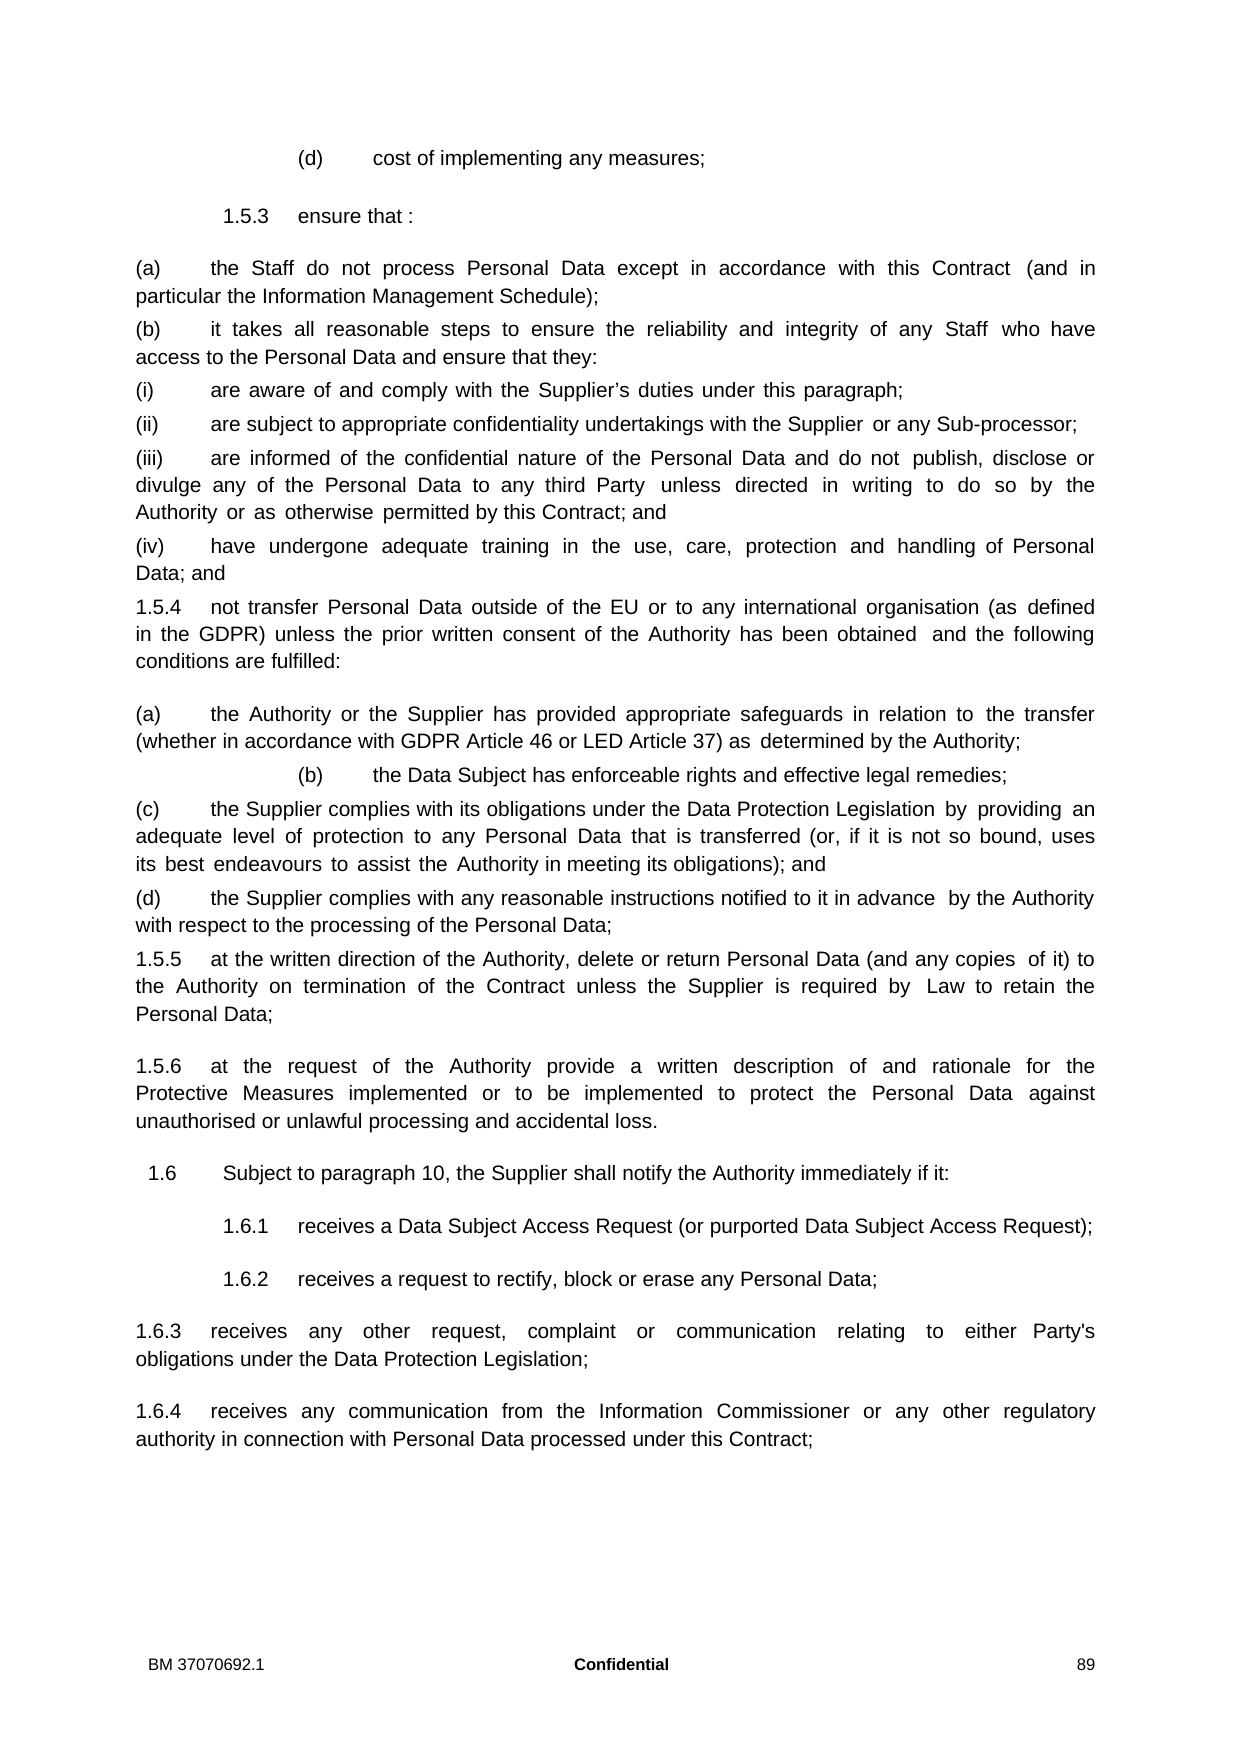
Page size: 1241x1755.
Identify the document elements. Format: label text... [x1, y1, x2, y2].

list cost of implementing any measures; [298, 146, 1107, 170]
list not transfer Personal Data outside of the EU or to any international organisation (as defined in the GDPR) unless the prior written consent of the Authority has been obtained and the following conditions are fulfilled: [135, 595, 1096, 673]
list it takes all reasonable steps to ensure the reliability and integrity of any Staff who have access to the Personal Data and ensure that they: [135, 317, 1096, 368]
list the Data Subject has enforceable rights and effective legal remedies; [298, 763, 1107, 787]
list receives a request to rectify, block or erase any Personal Data; [223, 1266, 1107, 1290]
list receives any other request, complaint or communication relating to either Party's obligations under the Data Protection Legislation; [135, 1319, 1095, 1370]
list have undergone adequate training in the use, care, protection and handling of Personal Data; and [135, 534, 1095, 585]
list ensure that : [223, 203, 1107, 227]
list the Supplier complies with its obligations under the Data Protection Legislation by providing an adequate level of protection to any Personal Data that is transferred (or, if it is not so bound, uses its best endeavours to assist the Authority in meeting its obligations); and [135, 797, 1095, 876]
list at the request of the Authority provide a written description of and rationale for the Protective Measures implemented or to be implemented to protect the Personal Data against unauthorised or unlawful processing and accidental loss. [135, 1054, 1096, 1132]
list are informed of the confidential nature of the Personal Data and do not publish, disclose or divulge any of the Personal Data to any third Party unless directed in writing to do so by the Authority or as otherwise permitted by this Contract; and [135, 446, 1095, 524]
list Subject to paragraph 10, the Supplier shall notify the Authority immediately if it: [148, 1161, 1107, 1185]
list are aware of and comply with the Supplier’s duties under this paragraph; [135, 378, 1095, 402]
list receives any communication from the Information Commissioner or any other regulatory authority in connection with Personal Data processed under this Contract; [135, 1399, 1096, 1450]
list the Authority or the Supplier has provided appropriate safeguards in relation to the transfer (whether in accordance with GDPR Article 46 or LED Article 37) as determined by the Authority; [135, 702, 1095, 753]
list the Supplier complies with any reasonable instructions notified to it in advance by the Authority with respect to the processing of the Personal Data; [135, 886, 1095, 937]
list the Staff do not process Personal Data except in accordance with this Contract (and in particular the Information Management Schedule); [135, 256, 1096, 307]
list at the written direction of the Authority, delete or return Personal Data (and any copies of it) to the Authority on termination of the Contract unless the Supplier is required by Law to retain the Personal Data; [135, 946, 1096, 1025]
list are subject to appropriate confidentiality undertakings with the Supplier or any Sub-processor; [135, 412, 1095, 436]
list receives a Data Subject Access Request (or purported Data Subject Access Request); [223, 1214, 1107, 1238]
